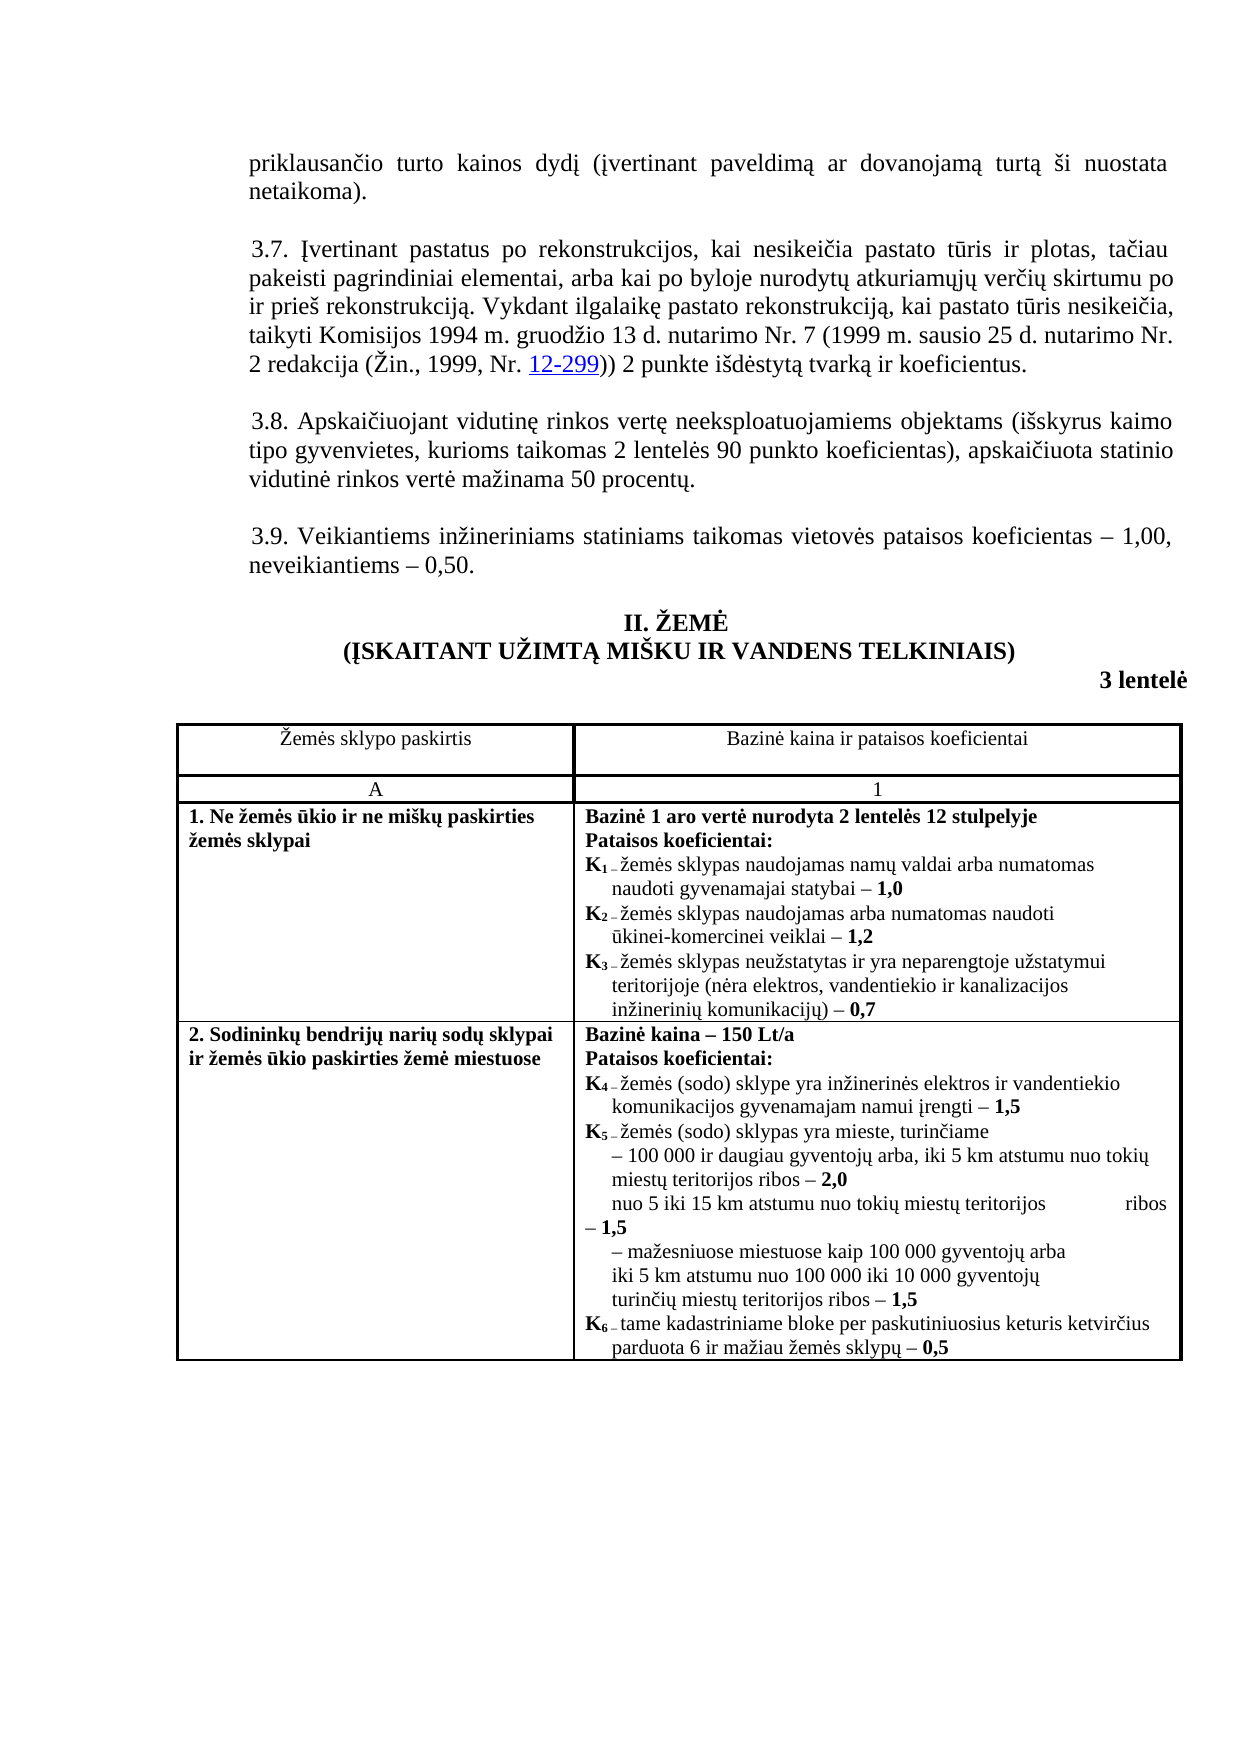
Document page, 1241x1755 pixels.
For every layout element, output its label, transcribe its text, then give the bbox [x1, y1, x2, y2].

text priklausančio turto kainos dydį (įvertinant paveldimą ar dovanojamą turtą ši nuostata netaikoma). [177, 148, 1181, 205]
table_cell Bazinė 1 aro vertė nurodyta 2 lentelės 12 stulpelyje Pataisos koeficientai: K1 – žemės sklypas naudojamas namų valdai arba numatomas naudoti gyvenamajai statybai – 1,0 K2 – žemės sklypas naudojamas arba numatomas naudoti ūkinei-komercinei veiklai – 1,2 K3 – žemės sklypas neužstatytas ir yra neparengtoje užstatymui teritorijoje (nėra elektros, vandentiekio ir kanalizacijos inžinerinių komunikacijų) – 0,7 [575, 804, 1179, 1021]
table_cell A [179, 777, 572, 801]
text 3.8. Apskaičiuojant vidutinę rinkos vertę neeksploatuojamiems objektams (išskyrus kaimo tipo gyvenvietes, kurioms taikomas 2 lentelės 90 punkto koeficientas), apskaičiuota statinio vidutinė rinkos vertė mažinama 50 procentų. [177, 406, 1181, 493]
text II. ŽEMĖ [177, 608, 1181, 636]
table_cell 1 [576, 777, 1179, 801]
table_cell Bazinė kaina – 150 Lt/a Pataisos koeficientai: K4 – žemės (sodo) sklype yra inžinerinės elektros ir vandentiekio komunikacijos gyvenamajam namui įrengti – 1,5 K5 – žemės (sodo) sklypas yra mieste, turinčiame – 100 000 ir daugiau gyventojų arba, iki 5 km atstumu nuo tokių miestų teritorijos ribos – 2,0 nuo 5 iki 15 km atstumu nuo tokių miestų teritorijos ribos – 1,5 – mažesniuose miestuose kaip 100 000 gyventojų arba iki 5 km atstumu nuo 100 000 iki 10 000 gyventojų turinčių miestų teritorijos ribos – 1,5 K6 – tame kadastriniame bloke per paskutiniuosius keturis ketvirčius parduota 6 ir mažiau žemės sklypų – 0,5 [575, 1022, 1179, 1359]
text 3.9. Veikiantiems inžineriniams statiniams taikomas vietovės pataisos koeficientas – 1,00, neveikiantiems – 0,50. [177, 521, 1181, 579]
table_header Žemės sklypo paskirtis [179, 726, 572, 774]
text 3.7. Įvertinant pastatus po rekonstrukcijos, kai nesikeičia pastato tūris ir plotas, tačiau pakeisti pagrindiniai elementai, arba kai po byloje nurodytų atkuriamųjų verčių skirtumu po ir prieš rekonstrukciją. Vykdant ilgalaikę pastato rekonstrukciją, kai pastato tūris nesikeičia, taikyti Komisijos 1994 m. gruodžio 13 d. nutarimo Nr. 7 (1999 m. sausio 25 d. nutarimo Nr. 2 redakcija (Žin., 1999, Nr. 12-299)) 2 punkte išdėstytą tvarką ir koeficientus. [177, 234, 1181, 378]
table_cell 1. Ne žemės ūkio ir ne miškų paskirties žemės sklypai [179, 804, 573, 1021]
table_cell 2. Sodininkų bendrijų narių sodų sklypai ir žemės ūkio paskirties žemė miestuose [179, 1022, 573, 1359]
text 3 lentelė [242, 665, 1187, 694]
text (ĮSKAITANT UŽIMTĄ MIŠKU IR VANDENS TELKINIAIS) [177, 636, 1181, 665]
table_header Bazinė kaina ir pataisos koeficientai [576, 726, 1179, 774]
